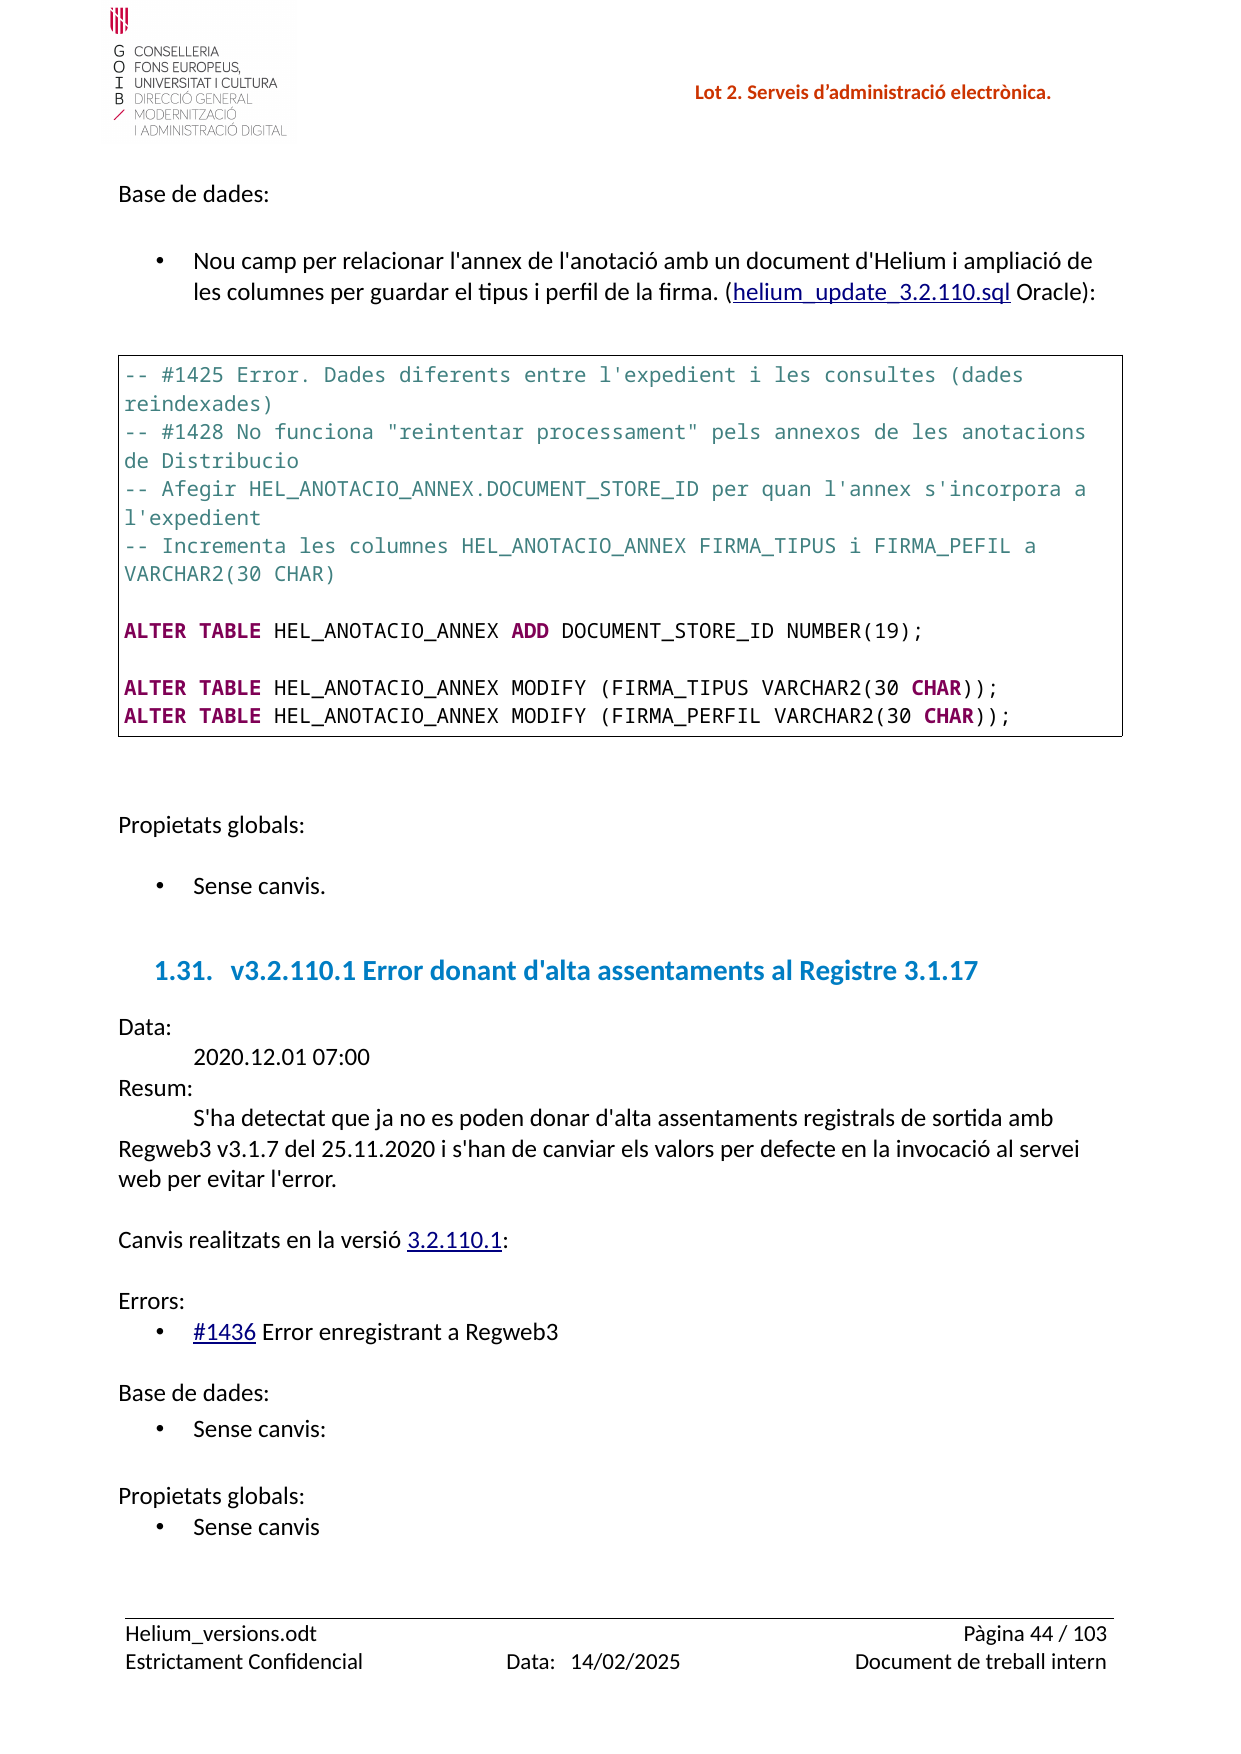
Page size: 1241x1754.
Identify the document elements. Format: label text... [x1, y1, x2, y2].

list Nou camp per relacionar l'annex de l'anotació amb un document d'Helium i ampliació de les columnes per guardar el tipus i perfil de la firma. (helium_update_3.2.110.sql Oracle): [156, 245, 1122, 306]
list #1436 Error enregistrant a Regweb3 [156, 1316, 1122, 1347]
text Propietats globals: [118, 1481, 1122, 1511]
table_header -- #1425 Error. Dades diferents entre l'expedient i les consultes (dades reindexades) -- #1428 No funciona "reintentar processament" pels annexos de les anotacions de Distribucio -- Afegir HEL_ANOTACIO_ANNEX.DOCUMENT_STORE_ID per quan l'annex s'incorpora a l'expedient -- Incrementa les columnes HEL_ANOTACIO_ANNEX FIRMA_TIPUS i FIRMA_PEFIL a VARCHAR2(30 CHAR) ALTER TABLE HEL_ANOTACIO_ANNEX ADD DOCUMENT_STORE_ID NUMBER(19); ALTER TABLE HEL_ANOTACIO_ANNEX MODIFY (FIRMA_TIPUS VARCHAR2(30 CHAR)); ALTER TABLE HEL_ANOTACIO_ANNEX MODIFY (FIRMA_PERFIL VARCHAR2(30 CHAR)); [119, 356, 1122, 736]
text 2020.12.01 07:00 [118, 1041, 1122, 1072]
text S'ha detectat que ja no es poden donar d'alta assentaments registrals de sortida amb Regweb3 v3.1.7 del 25.11.2020 i s'han de canviar els valors per defecte en la invocació al servei web per evitar l'error. [118, 1102, 1122, 1194]
text Canvis realitzats en la versió 3.2.110.1: [118, 1224, 1122, 1255]
text Propietats globals: [118, 809, 1122, 839]
text Resum: [118, 1072, 1122, 1102]
text Errors: [118, 1286, 1122, 1316]
picture [100, 0, 297, 144]
text Data: [118, 1011, 1122, 1041]
list Sense canvis [156, 1511, 1122, 1542]
list Sense canvis: [156, 1413, 1122, 1444]
subtitle v3.2.110.1 Error donant d'alta assentaments al Registre 3.1.17 [153, 952, 1122, 987]
text Base de dades: [118, 1377, 1122, 1408]
list Sense canvis. [156, 870, 1122, 900]
text Base de dades: [118, 178, 1122, 209]
